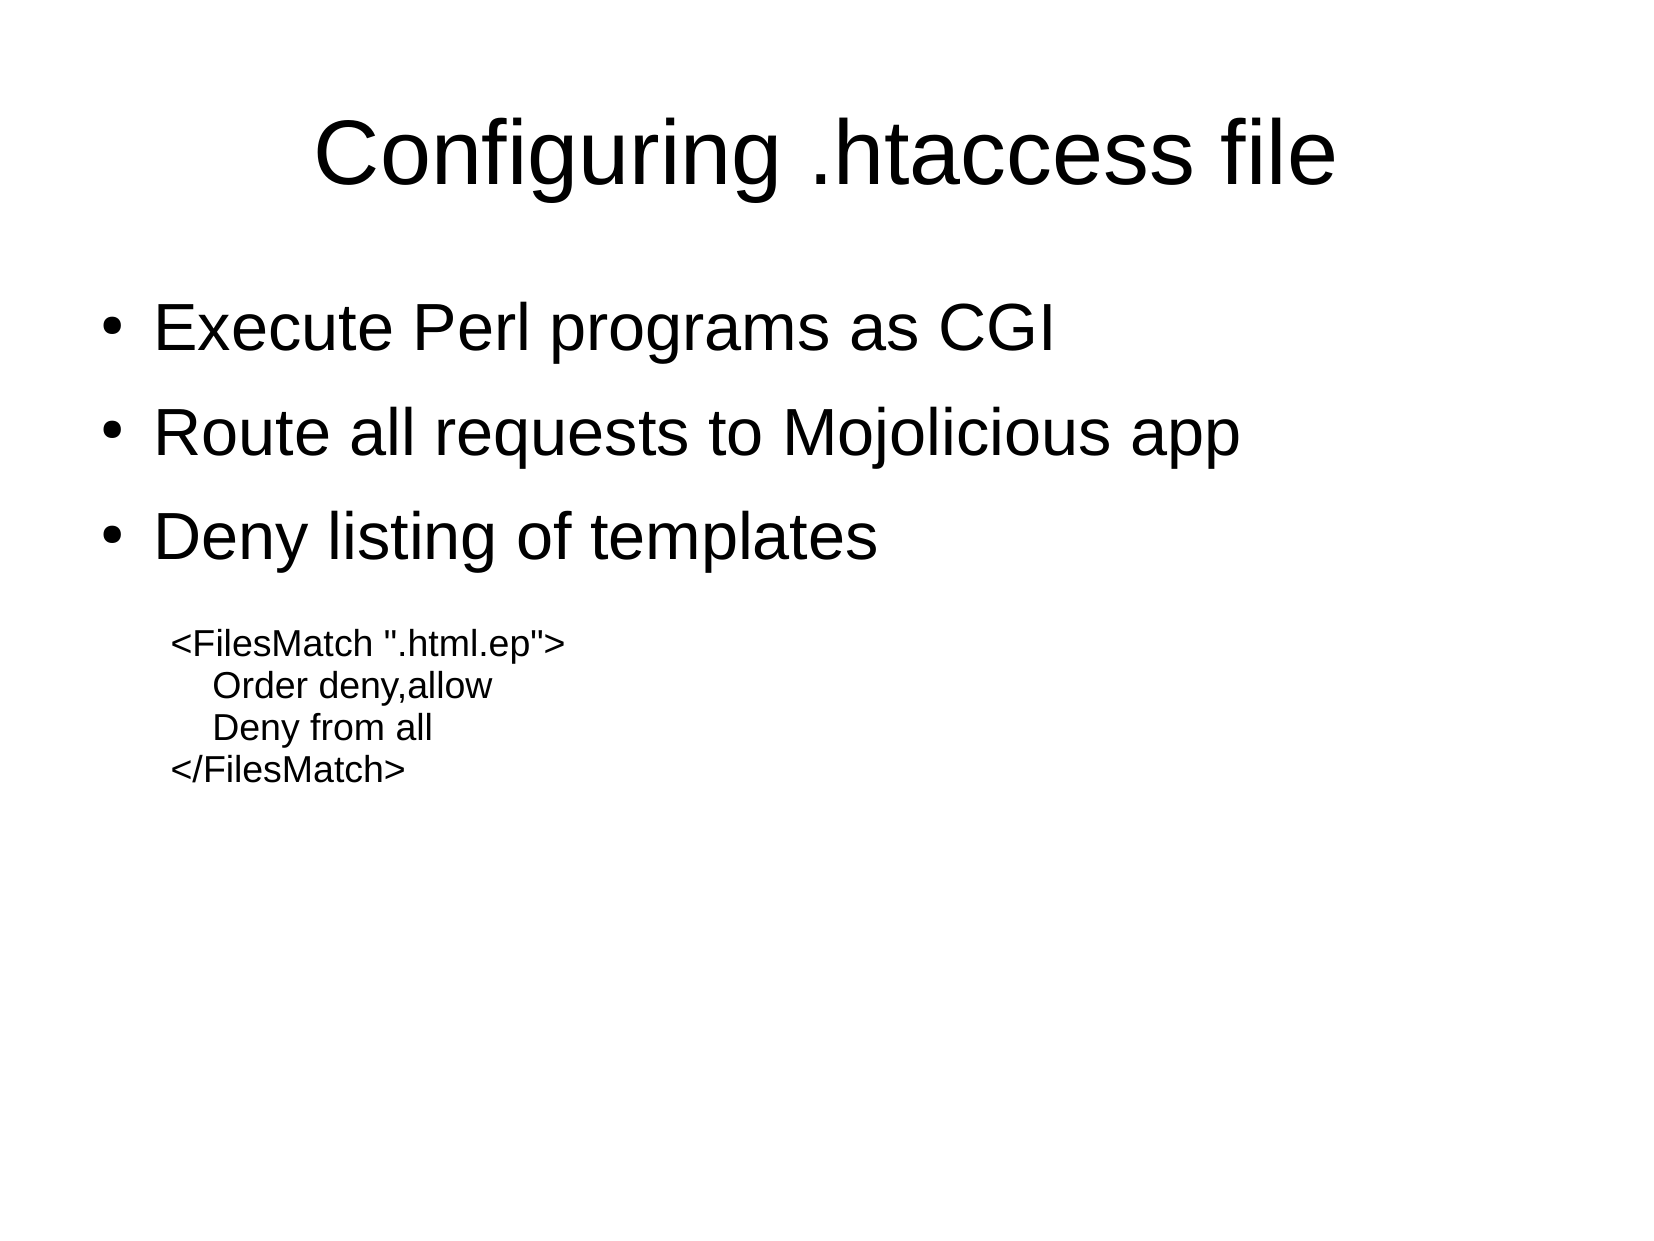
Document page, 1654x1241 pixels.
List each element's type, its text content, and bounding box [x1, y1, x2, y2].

list Execute Perl programs as CGI Route all requests to Mojolicious app Deny listing of templates [82, 290, 1538, 1010]
title Configuring .htaccess file [82, 49, 1571, 257]
text_box <FilesMatch ".html.ep"> Order deny,allow Deny from all </FilesMatch> [155, 615, 1501, 882]
